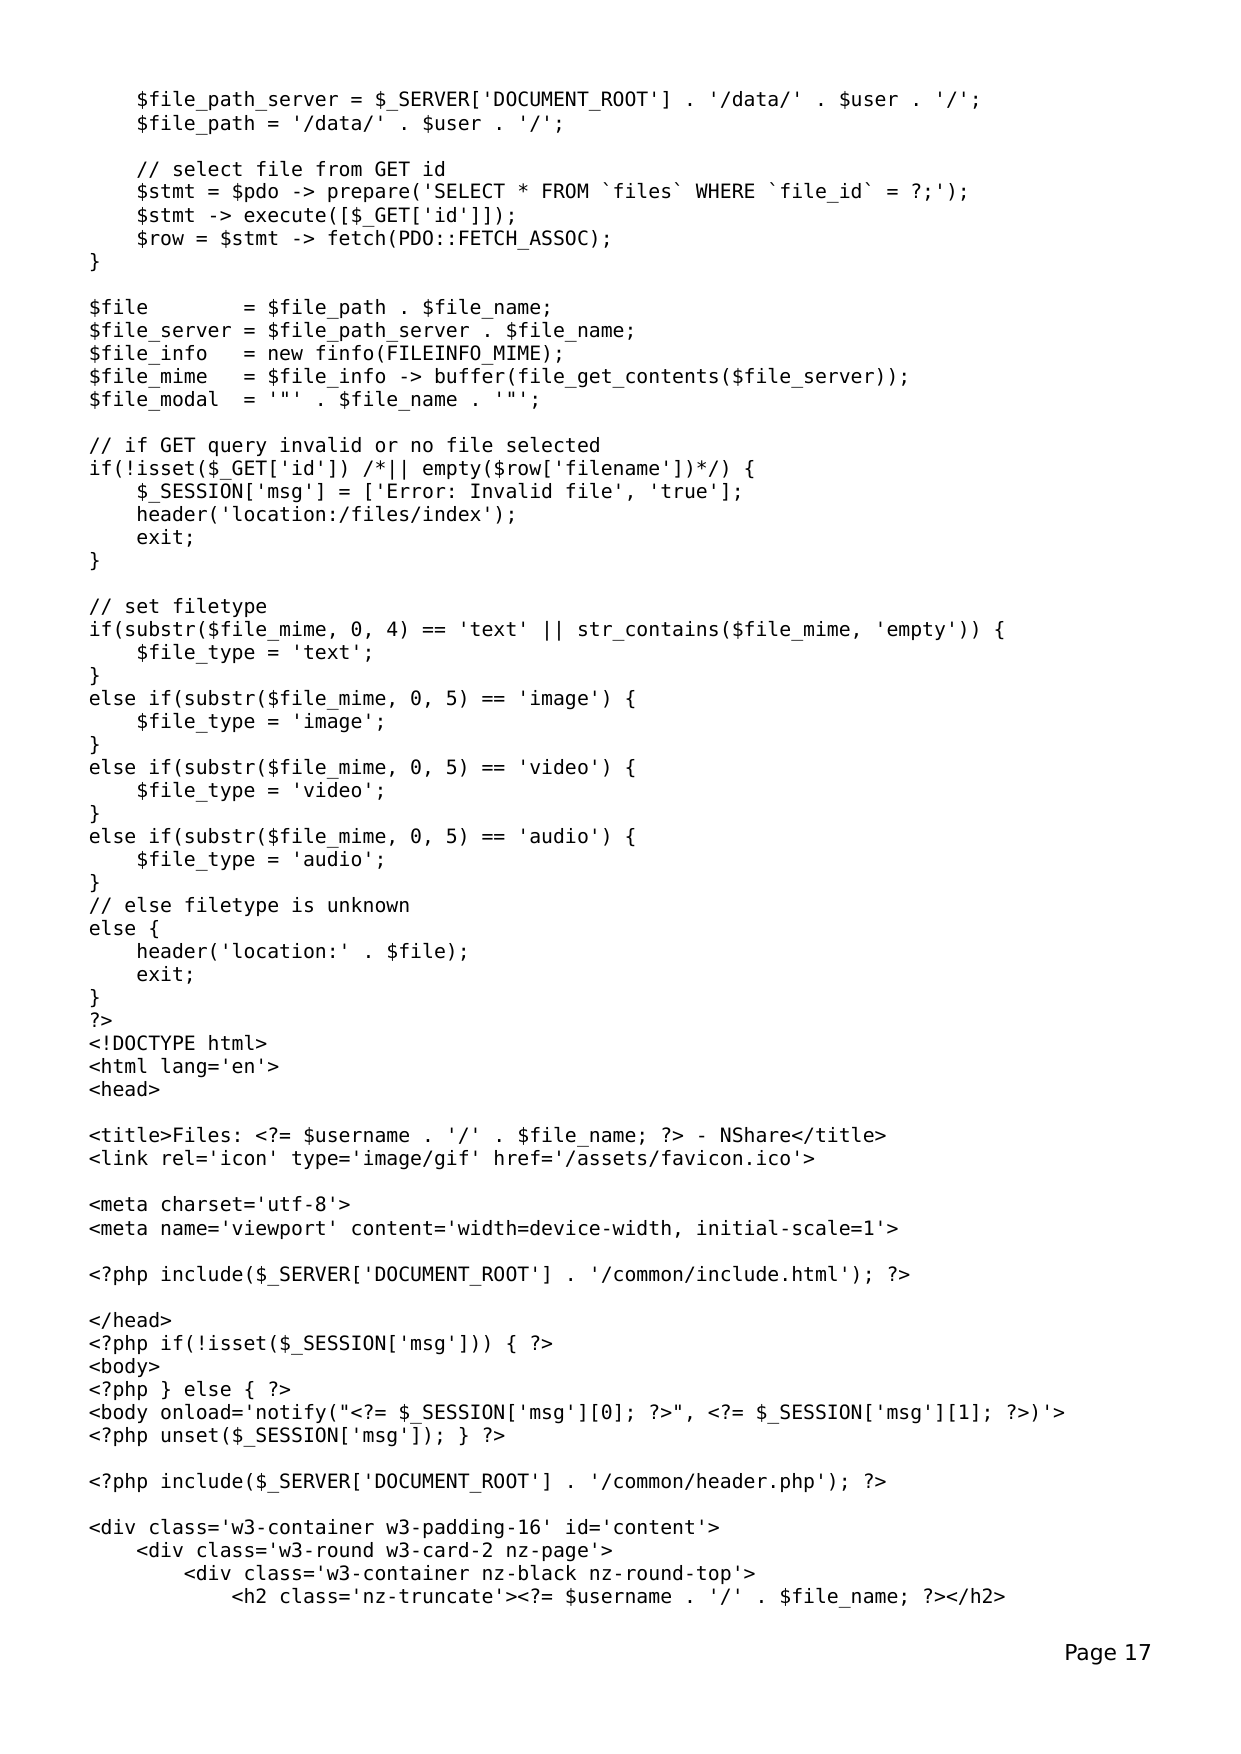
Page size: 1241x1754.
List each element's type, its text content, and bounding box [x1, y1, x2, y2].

text // select file from GET id [88, 158, 1152, 181]
text } [88, 664, 1152, 687]
text ?> [88, 1009, 1152, 1032]
text $file_mime = $file_info -> buffer(file_get_contents($file_server)); [88, 365, 1152, 388]
text <?php unset($_SESSION['msg']); } ?> [88, 1424, 1152, 1447]
text $file_type = 'video'; [88, 779, 1152, 802]
text } [88, 871, 1152, 894]
text if(substr($file_mime, 0, 4) == 'text' || str_contains($file_mime, 'empty')) { [88, 618, 1152, 641]
text $file_info = new finfo(FILEINFO_MIME); [88, 342, 1152, 365]
text <link rel='icon' type='image/gif' href='/assets/favicon.ico'> [88, 1147, 1152, 1171]
text else if(substr($file_mime, 0, 5) == 'audio') { [88, 825, 1152, 848]
text $file_type = 'audio'; [88, 848, 1152, 871]
text header('location:' . $file); [88, 940, 1152, 963]
text if(!isset($_GET['id']) /*|| empty($row['filename'])*/) { [88, 457, 1152, 480]
text <div class='w3-container w3-padding-16' id='content'> [88, 1516, 1152, 1539]
text // else filetype is unknown [88, 894, 1152, 917]
text <?php } else { ?> [88, 1378, 1152, 1401]
text $file = $file_path . $file_name; [88, 296, 1152, 319]
text $row = $stmt -> fetch(PDO::FETCH_ASSOC); [88, 227, 1152, 250]
text <?php include($_SERVER['DOCUMENT_ROOT'] . '/common/include.html'); ?> [88, 1263, 1152, 1286]
text } [88, 802, 1152, 825]
text } [88, 986, 1152, 1009]
text $file_server = $file_path_server . $file_name; [88, 319, 1152, 342]
text $file_path = '/data/' . $user . '/'; [88, 112, 1152, 134]
text <meta name='viewport' content='width=device-width, initial-scale=1'> [88, 1217, 1152, 1239]
text // set filetype [88, 595, 1152, 618]
text <!DOCTYPE html> [88, 1032, 1152, 1055]
text <h2 class='nz-truncate'><?= $username . '/' . $file_name; ?></h2> [88, 1585, 1152, 1608]
text <body> [88, 1355, 1152, 1378]
text <div class='w3-container nz-black nz-round-top'> [88, 1562, 1152, 1585]
text <head> [88, 1078, 1152, 1101]
text else if(substr($file_mime, 0, 5) == 'image') { [88, 687, 1152, 710]
text } [88, 733, 1152, 756]
text } [88, 549, 1152, 572]
text <div class='w3-round w3-card-2 nz-page'> [88, 1539, 1152, 1562]
text $file_type = 'text'; [88, 641, 1152, 664]
text $file_type = 'image'; [88, 710, 1152, 733]
text exit; [88, 526, 1152, 549]
text $file_path_server = $_SERVER['DOCUMENT_ROOT'] . '/data/' . $user . '/'; [88, 88, 1152, 112]
text <body onload='notify("<?= $_SESSION['msg'][0]; ?>", <?= $_SESSION['msg'][1]; ?>)'> [88, 1401, 1152, 1424]
text else if(substr($file_mime, 0, 5) == 'video') { [88, 756, 1152, 779]
text $file_modal = '"' . $file_name . '"'; [88, 388, 1152, 411]
text // if GET query invalid or no file selected [88, 434, 1152, 457]
text $_SESSION['msg'] = ['Error: Invalid file', 'true']; [88, 480, 1152, 503]
text <title>Files: <?= $username . '/' . $file_name; ?> - NShare</title> [88, 1124, 1152, 1147]
text <?php include($_SERVER['DOCUMENT_ROOT'] . '/common/header.php'); ?> [88, 1470, 1152, 1493]
text <meta charset='utf-8'> [88, 1193, 1152, 1217]
text $stmt = $pdo -> prepare('SELECT * FROM `files` WHERE `file_id` = ?;'); [88, 181, 1152, 204]
text else { [88, 917, 1152, 940]
text </head> [88, 1309, 1152, 1332]
text $stmt -> execute([$_GET['id']]); [88, 204, 1152, 227]
text } [88, 250, 1152, 273]
text <html lang='en'> [88, 1055, 1152, 1078]
text header('location:/files/index'); [88, 503, 1152, 526]
text exit; [88, 963, 1152, 986]
text <?php if(!isset($_SESSION['msg'])) { ?> [88, 1332, 1152, 1355]
